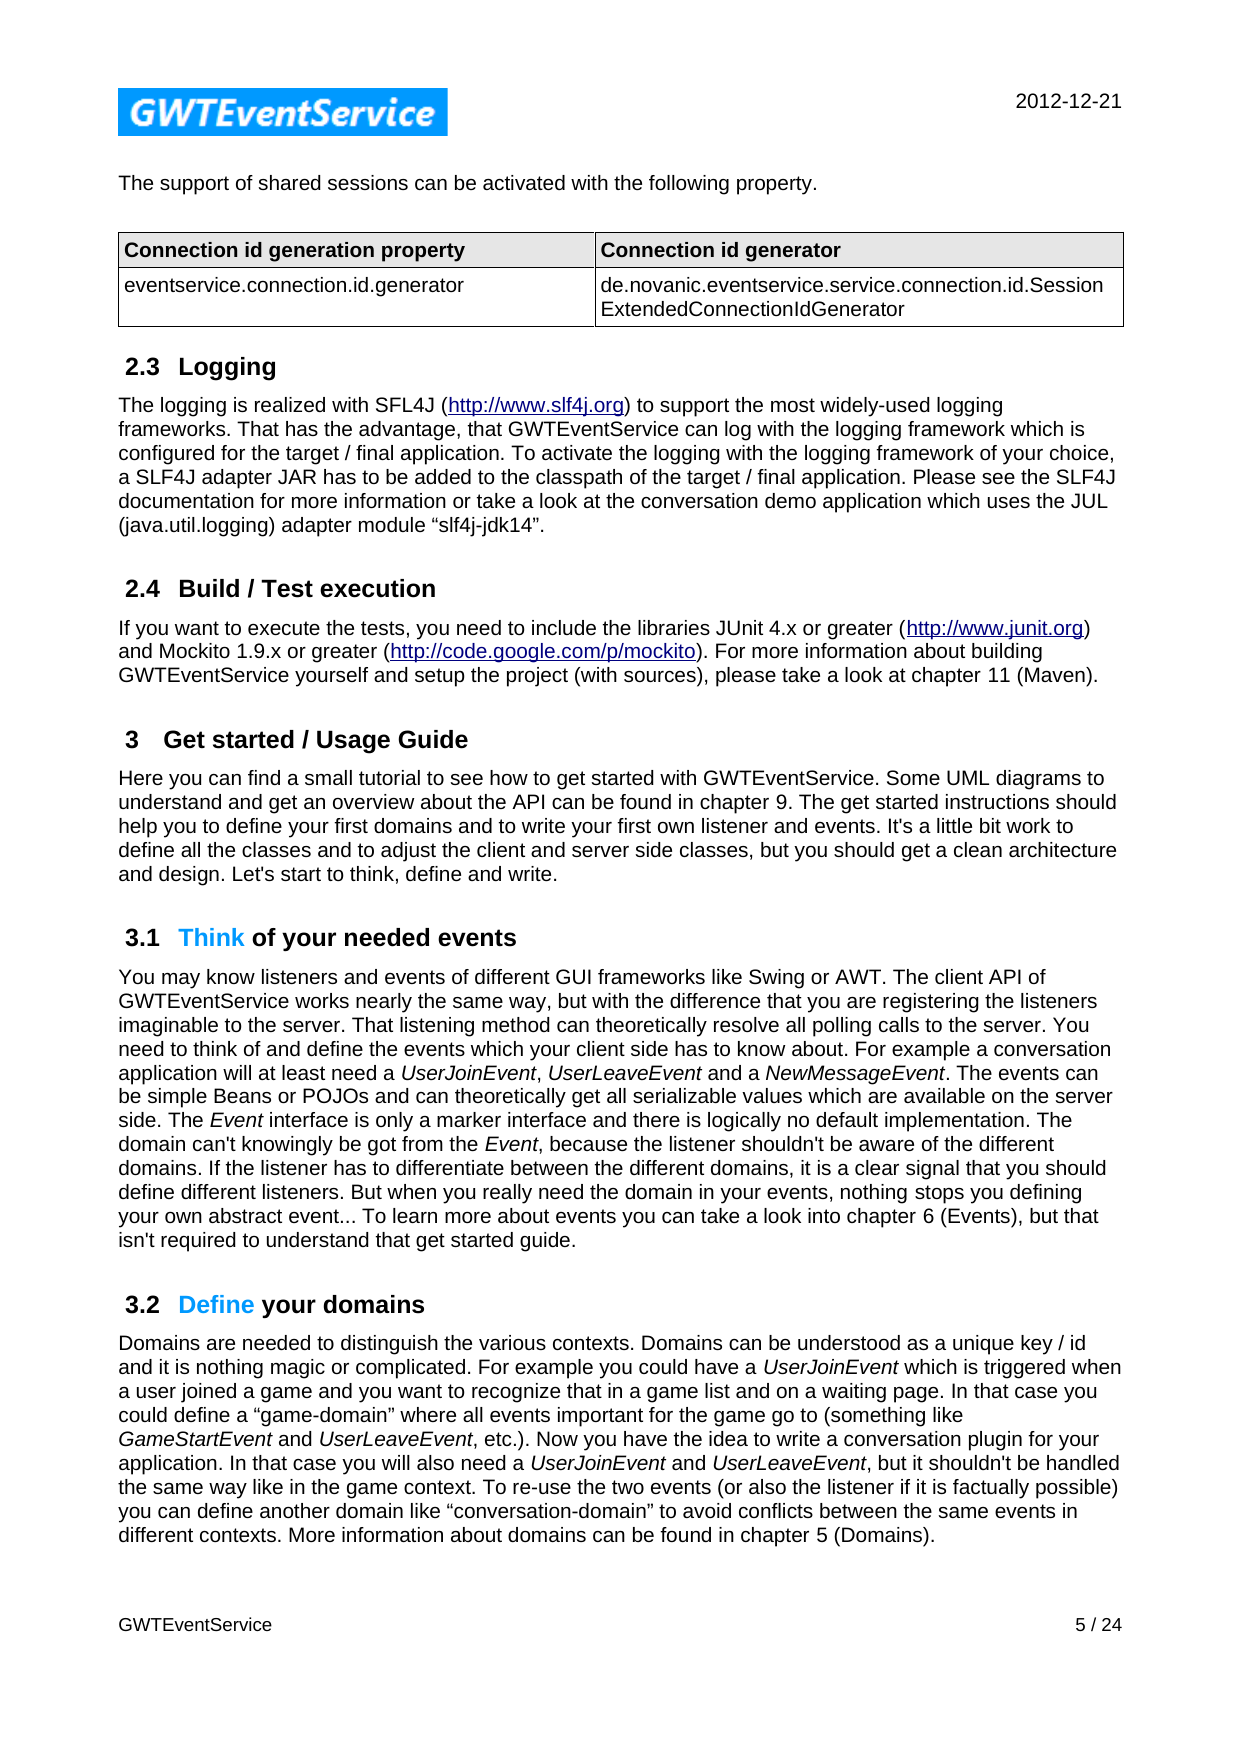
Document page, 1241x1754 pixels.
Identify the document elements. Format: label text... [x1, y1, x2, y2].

subtitle Get started / Usage Guide [118, 725, 1122, 753]
table_cell de.novanic.eventservice.service.connection.id.SessionExtendedConnectionIdGenerator [596, 268, 1123, 326]
picture [118, 88, 448, 136]
subtitle Think of your needed events [118, 923, 1122, 952]
subtitle Build / Test execution [118, 574, 1122, 603]
text Domains are needed to distinguish the various contexts. Domains can be understood as a unique key / id and it is nothing magic or complicated. For example you could have a UserJoinEvent which is triggered when a user joined a game and you want to recognize that in a game list and on a waiting page. In that case you could define a “game-domain” where all events important for the game go to (something like GameStartEvent and UserLeaveEvent, etc.). Now you have the idea to write a conversation plugin for your application. In that case you will also need a UserJoinEvent and UserLeaveEvent, but it shouldn't be handled the same way like in the game context. To re-use the two events (or also the listener if it is factually possible) you can define another domain like “conversation-domain” to avoid conflicts between the same events in different contexts. More information about domains can be found in chapter 5 (Domains). [118, 1331, 1122, 1546]
subtitle Logging [118, 352, 1122, 380]
text The logging is realized with SFL4J (http://www.slf4j.org) to support the most widely-used logging frameworks. That has the advantage, that GWTEventService can log with the logging framework which is configured for the target / final application. To activate the logging with the logging framework of your choice, a SLF4J adapter JAR has to be added to the classpath of the target / final application. Please see the SLF4J documentation for more information or take a look at the conversation demo application which uses the JUL (java.util.logging) adapter module “slf4j-jdk14”. [118, 393, 1122, 537]
table_cell eventservice.connection.id.generator [119, 268, 594, 326]
text If you want to execute the tests, you need to include the libraries JUnit 4.x or greater (http://www.junit.org) and Mockito 1.9.x or greater (http://code.google.com/p/mockito). For more information about building GWTEventService yourself and setup the project (with sources), please take a look at chapter 11 (Maven). [118, 615, 1122, 687]
subtitle Define your domains [118, 1289, 1122, 1318]
table_header Connection id generation property [119, 233, 594, 267]
text You may know listeners and events of different GUI frameworks like Swing or AWT. The client API of GWTEventService works nearly the same way, but with the difference that you are registering the listeners imaginable to the server. That listening method can theoretically resolve all polling calls to the server. You need to think of and define the events which your client side has to know about. For example a conversation application will at least need a UserJoinEvent, UserLeaveEvent and a NewMessageEvent. The events can be simple Beans or POJOs and can theoretically get all serializable values which are available on the server side. The Event interface is only a marker interface and there is logically no default implementation. The domain can't knowingly be got from the Event, because the listener shouldn't be aware of the different domains. If the listener has to differentiate between the different domains, it is a clear signal that you should define different listeners. But when you really need the domain in your events, nothing stops you defining your own abstract event... To learn more about events you can take a look into chapter 6 (Events), but that isn't required to understand that get started guide. [118, 964, 1122, 1252]
text The support of shared sessions can be activated with the following property. [118, 171, 1122, 195]
table_header Connection id generator [596, 233, 1123, 267]
text Here you can find a small tutorial to see how to get started with GWTEventService. Some UML diagrams to understand and get an overview about the API can be found in chapter 9. The get started instructions should help you to define your first domains and to write your first own listener and events. It's a little bit work to define all the classes and to adjust the client and server side classes, but you should get a clean architecture and design. Let's start to think, define and write. [118, 766, 1122, 886]
